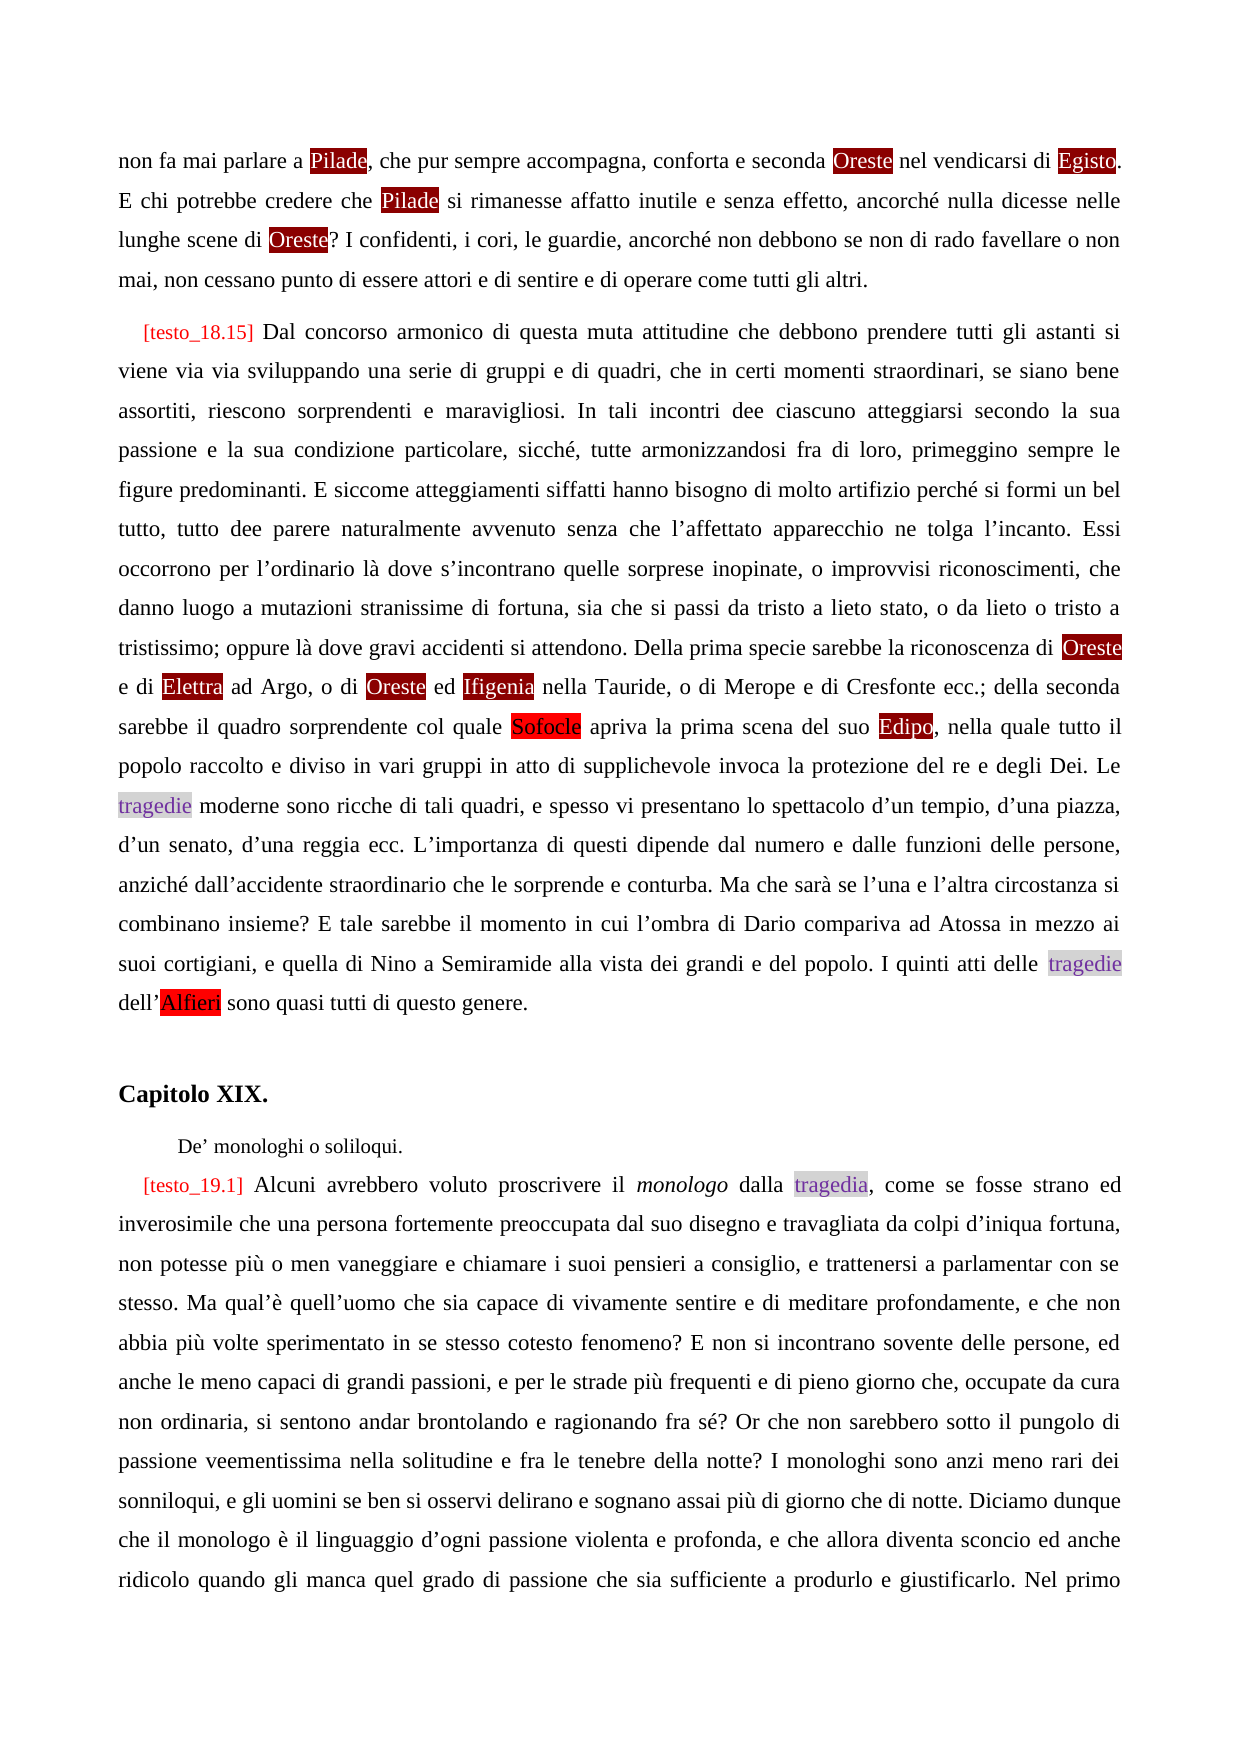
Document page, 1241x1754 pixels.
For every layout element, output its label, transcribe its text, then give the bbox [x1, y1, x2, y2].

text [testo_18.15] Dal concorso armonico di questa muta attitudine che debbono prendere tutti gli astanti si viene via via sviluppando una serie di gruppi e di quadri, che in certi momenti straordinari, se siano bene assortiti, riescono sorprendenti e maravigliosi. In tali incontri dee ciascuno atteggiarsi secondo la sua passione e la sua condizione particolare, sicché, tutte armonizzandosi fra di loro, primeggino sempre le figure predominanti. E siccome atteggiamenti siffatti hanno bisogno di molto artifizio perché si formi un bel tutto, tutto dee parere naturalmente avvenuto senza che l’affettato apparecchio ne tolga l’incanto. Essi occorrono per l’ordinario là dove s’incontrano quelle sorprese inopinate, o improvvisi riconoscimenti, che danno luogo a mutazioni stranissime di fortuna, sia che si passi da tristo a lieto stato, o da lieto o tristo a tristissimo; oppure là dove gravi accidenti si attendono. Della prima specie sarebbe la riconoscenza di Oreste e di Elettra ad Argo, o di Oreste ed Ifigenia nella Tauride, o di Merope e di Cresfonte ecc.; della seconda sarebbe il quadro sorprendente col quale Sofocle apriva la prima scena del suo Edipo, nella quale tutto il popolo raccolto e diviso in vari gruppi in atto di supplichevole invoca la protezione del re e degli Dei. Le tragedie moderne sono ricche di tali quadri, e spesso vi presentano lo spettacolo d’un tempio, d’una piazza, d’un senato, d’una reggia ecc. L’importanza di questi dipende dal numero e dalle funzioni delle persone, anziché dall’accidente straordinario che le sorprende e conturba. Ma che sarà se l’una e l’altra circostanza si combinano insieme? E tale sarebbe il momento in cui l’ombra di Dario compariva ad Atossa in mezzo ai suoi cortigiani, e quella di Nino a Semiramide alla vista dei grandi e del popolo. I quinti atti delle tragedie dell’Alfieri sono quasi tutti di questo genere. [118, 318, 1122, 1016]
text De’ monologhi o soliloqui. [177, 1134, 1063, 1158]
subtitle Capitolo XIX. [118, 1079, 1122, 1107]
text non fa mai parlare a Pilade, che pur sempre accompagna, conforta e seconda Oreste nel vendicarsi di Egisto. E chi potrebbe credere che Pilade si rimanesse affatto inutile e senza effetto, ancorché nulla dicesse nelle lunghe scene di Oreste? I confidenti, i cori, le guardie, ancorché non debbono se non di rado favellare o non mai, non cessano punto di essere attori e di sentire e di operare come tutti gli altri. [118, 148, 1122, 292]
text [testo_19.1] Alcuni avrebbero voluto proscrivere il monologo dalla tragedia, come se fosse strano ed inverosimile che una persona fortemente preoccupata dal suo disegno e travagliata da colpi d’iniqua fortuna, non potesse più o men vaneggiare e chiamare i suoi pensieri a consiglio, e trattenersi a parlamentar con se stesso. Ma qual’è quell’uomo che sia capace di vivamente sentire e di meditare profondamente, e che non abbia più volte sperimentato in se stesso cotesto fenomeno? E non si incontrano sovente delle persone, ed anche le meno capaci di grandi passioni, e per le strade più frequenti e di pieno giorno che, occupate da cura non ordinaria, si sentono andar brontolando e ragionando fra sé? Or che non sarebbero sotto il pungolo di passione veementissima nella solitudine e fra le tenebre della notte? I monologhi sono anzi meno rari dei sonniloqui, e gli uomini se ben si osservi delirano e sognano assai più di giorno che di notte. Diciamo dunque che il monologo è il linguaggio d’ogni passione violenta e profonda, e che allora diventa sconcio ed anche ridicolo quando gli manca quel grado di passione che sia sufficiente a produrlo e giustificarlo. Nel primo [118, 1171, 1122, 1592]
